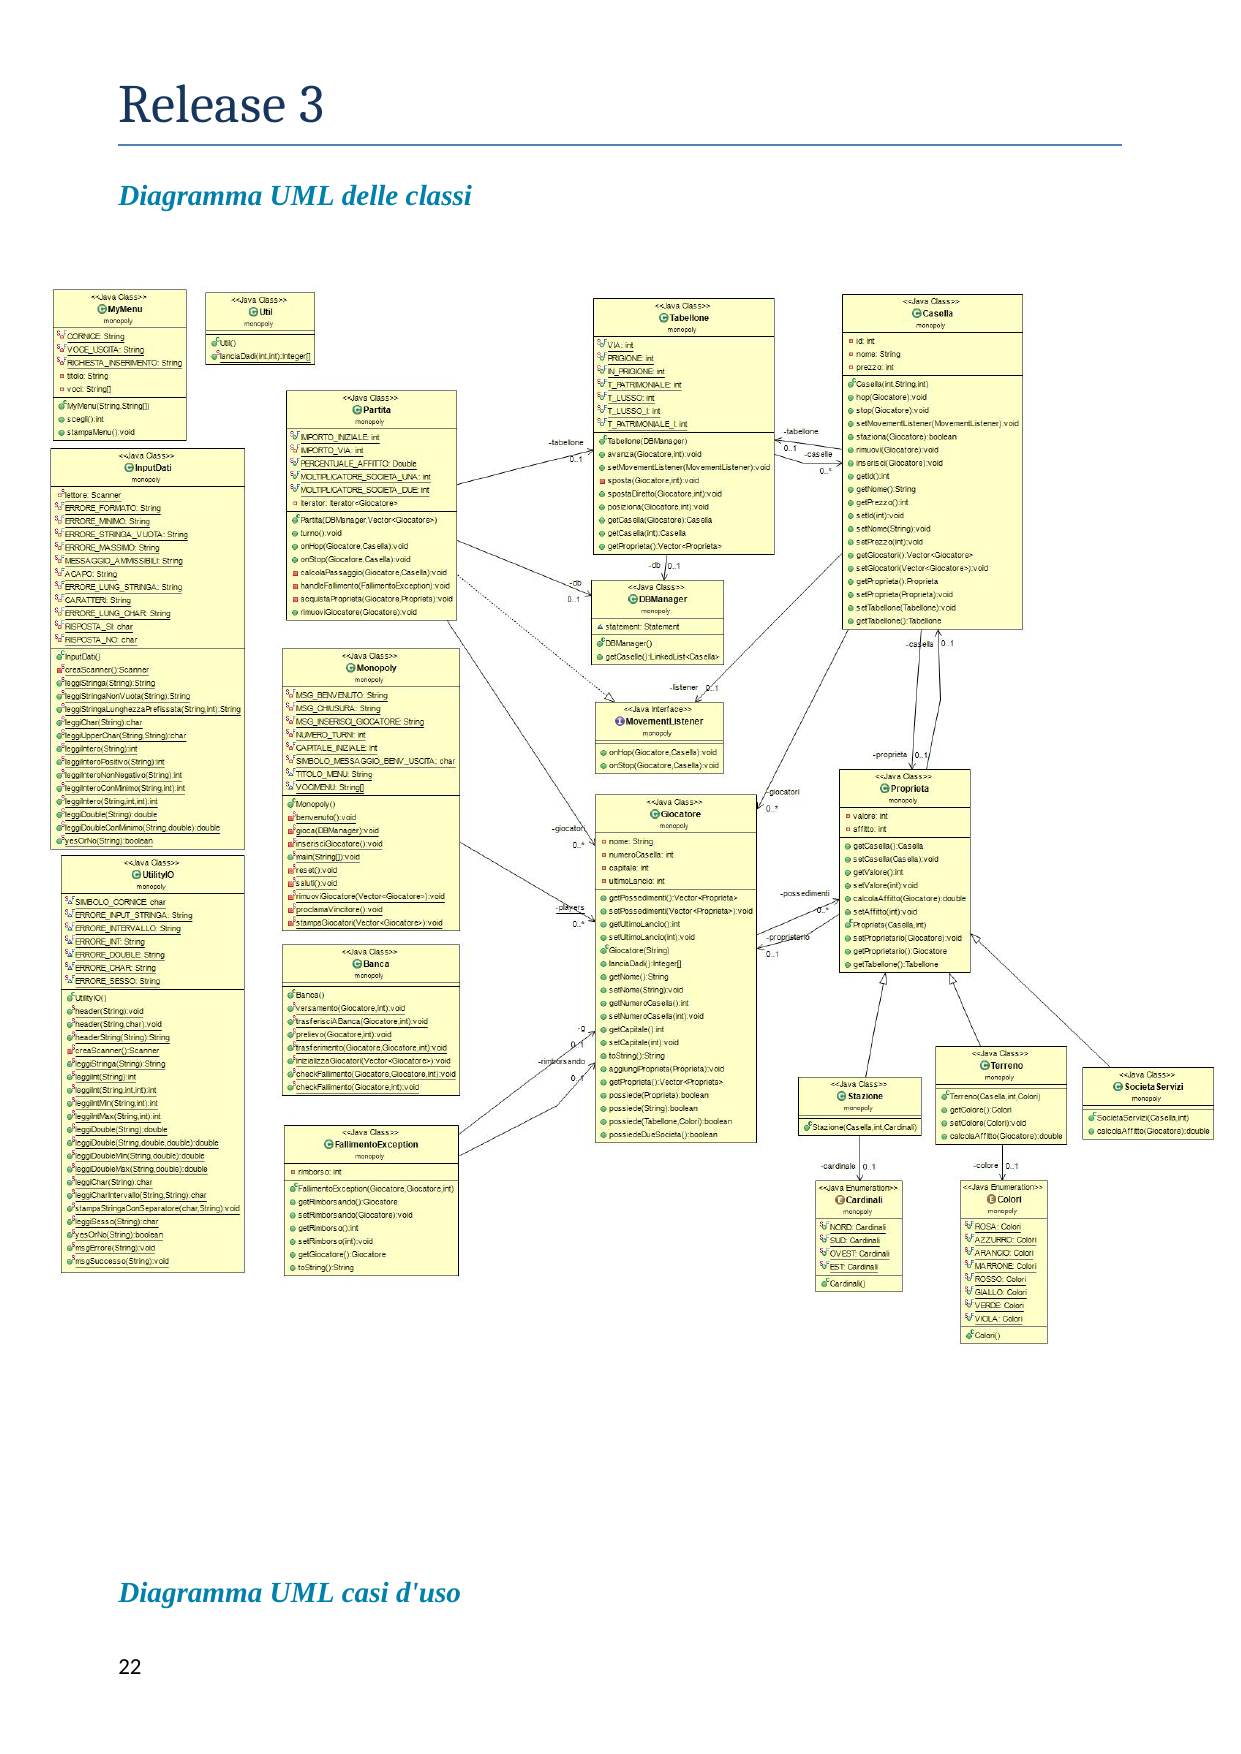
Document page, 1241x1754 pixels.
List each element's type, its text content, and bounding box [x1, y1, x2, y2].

picture [48, 287, 1216, 1346]
title Release 3 [118, 74, 1122, 144]
subtitle Diagramma UML delle classi [118, 178, 1122, 211]
subtitle Diagramma UML casi d'uso [118, 1575, 1122, 1608]
